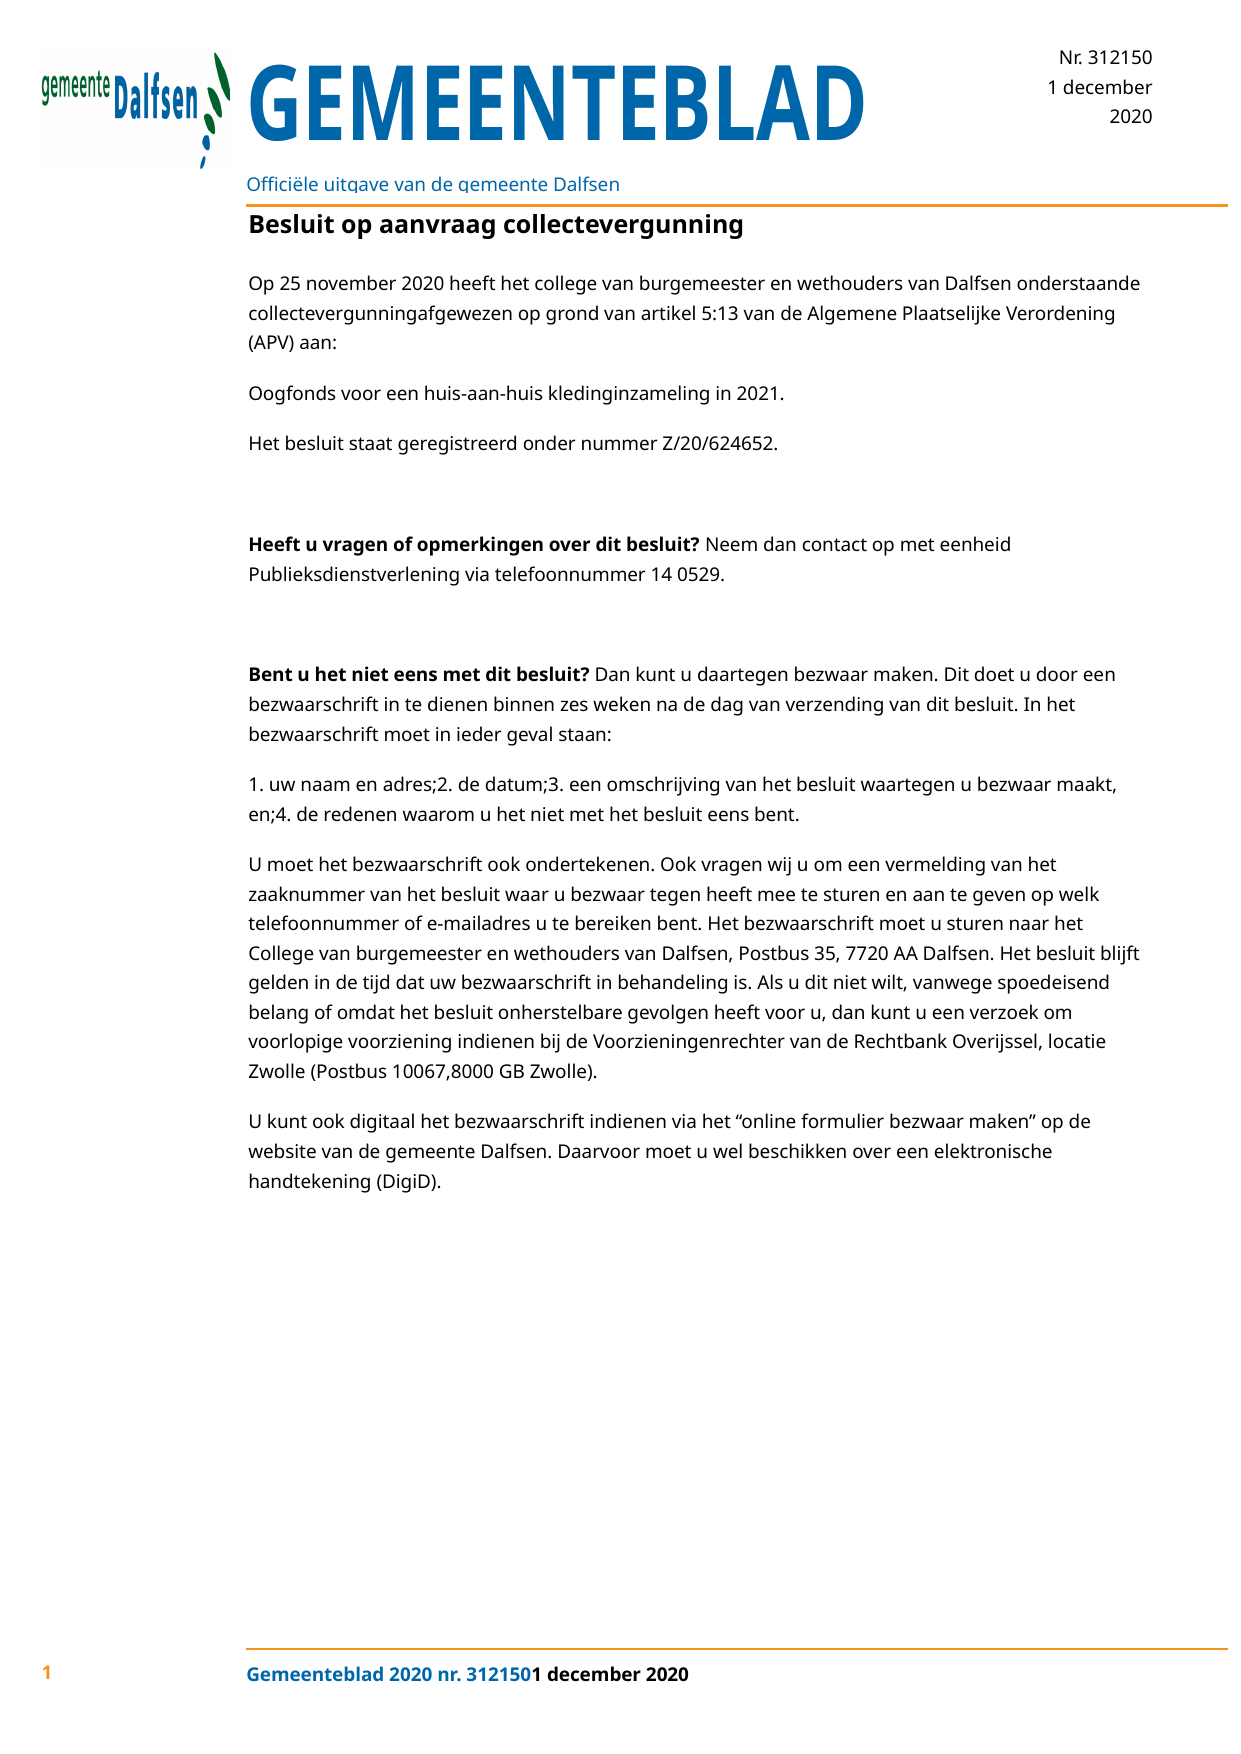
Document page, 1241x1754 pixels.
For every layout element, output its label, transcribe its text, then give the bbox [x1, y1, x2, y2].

text Bent u het niet eens met dit besluit? Dan kunt u daartegen bezwaar maken. Dit doet u door een bezwaarschrift in te dienen binnen zes weken na de dag van verzending van dit besluit. In het bezwaarschrift moet in ieder geval staan: [248, 662, 1152, 746]
picture [41, 47, 231, 172]
text Besluit op aanvraag collectevergunning [248, 207, 1152, 241]
text U moet het bezwaarschrift ook ondertekenen. Ook vragen wij u om een vermelding van het zaaknummer van het besluit waar u bezwaar tegen heeft mee te sturen en aan te geven op welk telefoonnummer of e-mailadres u te bereiken bent. Het bezwaarschrift moet u sturen naar het College van burgemeester en wethouders van Dalfsen, Postbus 35, 7720 AA Dalfsen. Het besluit blijft gelden in de tijd dat uw bezwaarschrift in behandeling is. Als u dit niet wilt, vanwege spoedeisend belang of omdat het besluit onherstelbare gevolgen heeft voor u, dan kunt u een verzoek om voorlopige voorziening indienen bij de Voorzieningenrechter van de Rechtbank Overijssel, locatie Zwolle (Postbus 10067,8000 GB Zwolle). [248, 851, 1152, 1084]
text Oogfonds voor een huis-aan-huis kledinginzameling in 2021. [248, 380, 1152, 406]
text U kunt ook digitaal het bezwaarschrift indienen via het “online formulier bezwaar maken” op de website van de gemeente Dalfsen. Daarvoor moet u wel beschikken over een elektronische handtekening (DigiD). [248, 1109, 1152, 1193]
text Het besluit staat geregistreerd onder nummer Z/20/624652. [248, 430, 1152, 456]
text Heeft u vragen of opmerkingen over dit besluit? Neem dan contact op met eenheid Publieksdienstverlening via telefoonnummer 14 0529. [248, 531, 1152, 586]
text Op 25 november 2020 heeft het college van burgemeester en wethouders van Dalfsen onderstaande collectevergunningafgewezen op grond van artikel 5:13 van de Algemene Plaatselijke Verordening (APV) aan: [248, 270, 1152, 355]
text 1. uw naam en adres;2. de datum;3. een omschrijving van het besluit waartegen u bezwaar maakt, en;4. de redenen waarom u het niet met het besluit eens bent. [248, 771, 1152, 826]
